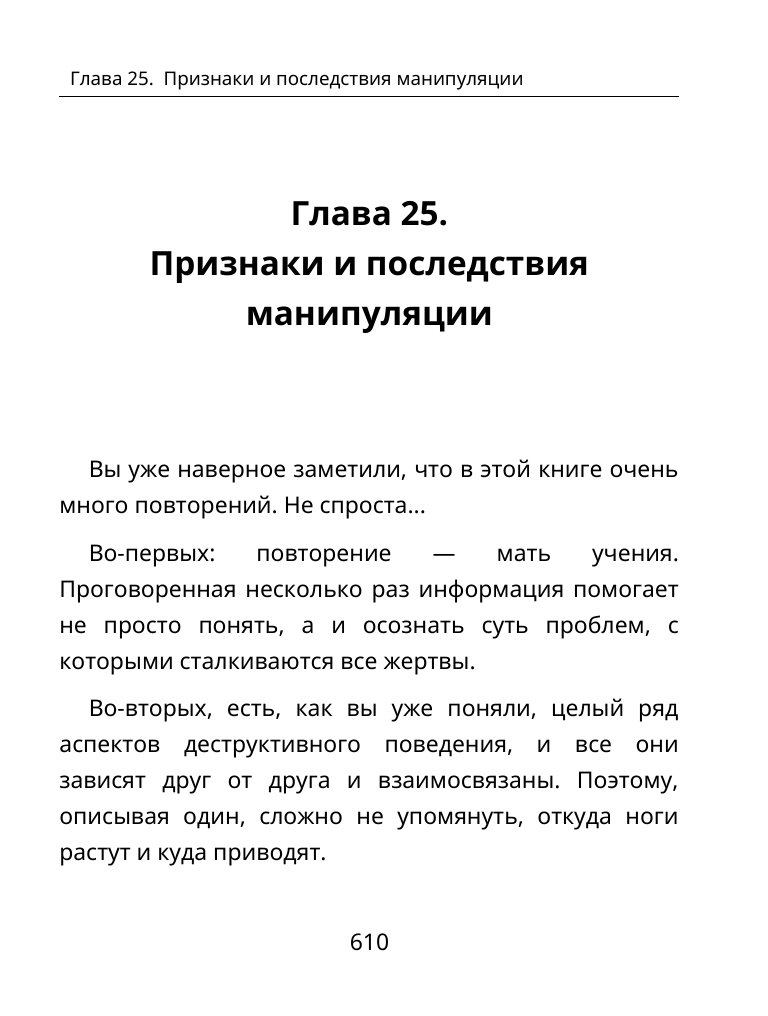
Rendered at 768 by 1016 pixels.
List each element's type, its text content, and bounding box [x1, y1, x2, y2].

text Во-первых: повторение — мать учения. Проговоренная несколько раз информация помогает не просто понять, а и осознать суть проблем, с которыми сталкиваются все жертвы. [59, 537, 679, 676]
subtitle Глава 25. Признаки и последствия манипуляции [59, 185, 679, 335]
text Вы уже наверное заметили, что в этой книге очень много повторений. Не спроста... [59, 453, 679, 520]
text Во-вторых, есть, как вы уже поняли, целый ряд аспектов деструктивного поведения, и все они зависят друг от друга и взаимосвязаны. Поэтому, описывая один, сложно не упомянуть, откуда ноги растут и куда приводят. [59, 692, 679, 867]
